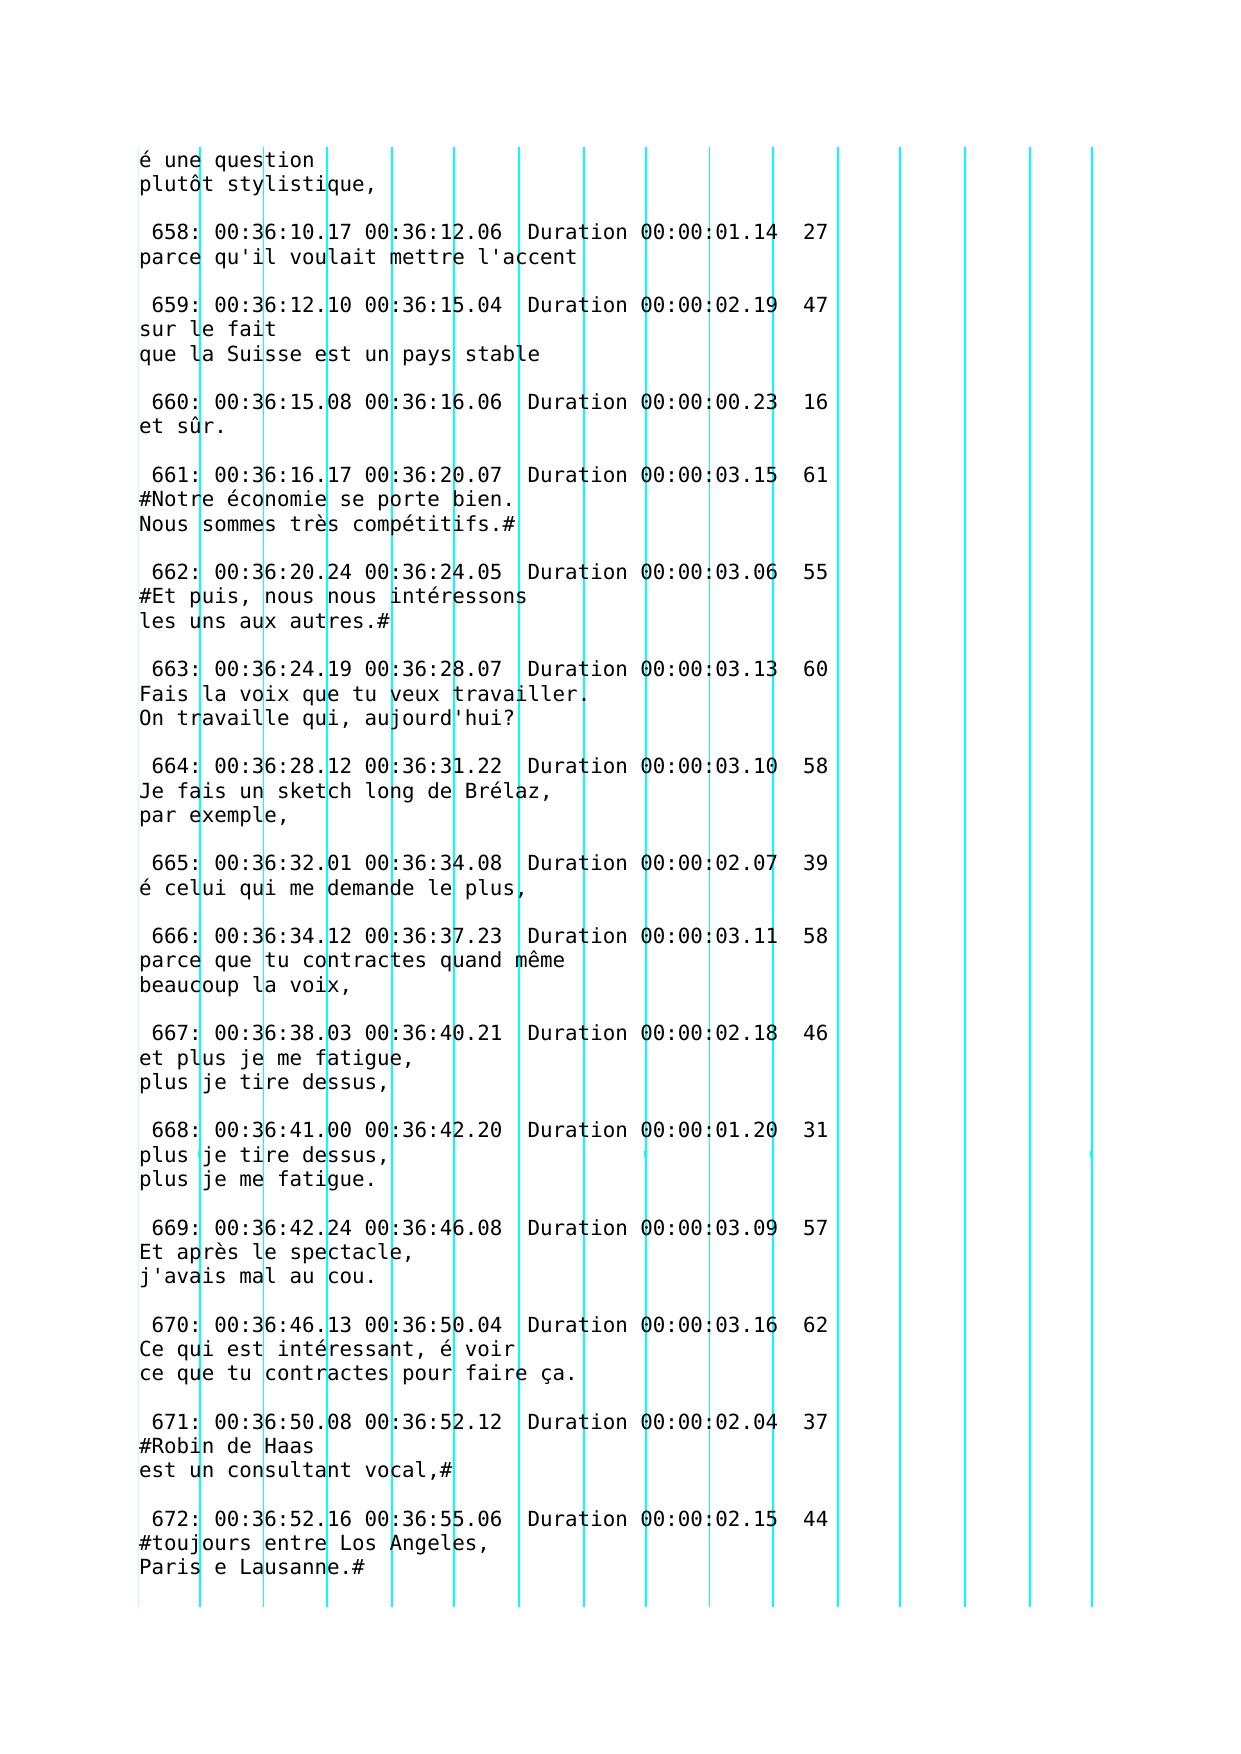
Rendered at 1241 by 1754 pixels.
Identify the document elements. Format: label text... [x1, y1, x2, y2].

text parce que tu contractes quand même [139, 948, 1101, 973]
text plutôt stylistique, [139, 172, 1101, 196]
text Ce qui est intéressant, é voir [139, 1337, 1101, 1361]
text 664: 00:36:28.12 00:36:31.22 Duration 00:00:03.10 58 [139, 754, 1101, 779]
text 671: 00:36:50.08 00:36:52.12 Duration 00:00:02.04 37 [139, 1410, 1101, 1434]
text les uns aux autres.# [139, 609, 1101, 633]
text 661: 00:36:16.17 00:36:20.07 Duration 00:00:03.15 61 [139, 463, 1101, 487]
text ce que tu contractes pour faire ça. [139, 1361, 1101, 1385]
text 667: 00:36:38.03 00:36:40.21 Duration 00:00:02.18 46 [139, 1021, 1101, 1046]
text 672: 00:36:52.16 00:36:55.06 Duration 00:00:02.15 44 [139, 1507, 1101, 1531]
text 666: 00:36:34.12 00:36:37.23 Duration 00:00:03.11 58 [139, 924, 1101, 948]
text plus je me fatigue. [139, 1167, 1101, 1191]
text plus je tire dessus, [139, 1070, 1101, 1094]
picture [138, 147, 1102, 1607]
text 670: 00:36:46.13 00:36:50.04 Duration 00:00:03.16 62 [139, 1313, 1101, 1337]
text par exemple, [139, 803, 1101, 827]
text #Robin de Haas [139, 1434, 1101, 1458]
text est un consultant vocal,# [139, 1458, 1101, 1482]
text On travaille qui, aujourd'hui? [139, 706, 1101, 730]
text Paris e Lausanne.# [139, 1555, 1101, 1579]
text #Notre économie se porte bien. [139, 487, 1101, 512]
text plus je tire dessus, [139, 1143, 1101, 1167]
text Fais la voix que tu veux travailler. [139, 682, 1101, 706]
text et sûr. [139, 414, 1101, 439]
text et plus je me fatigue, [139, 1046, 1101, 1070]
text beaucoup la voix, [139, 973, 1101, 997]
text #toujours entre Los Angeles, [139, 1531, 1101, 1555]
text Et après le spectacle, [139, 1240, 1101, 1264]
text 662: 00:36:20.24 00:36:24.05 Duration 00:00:03.06 55 [139, 560, 1101, 584]
text j'avais mal au cou. [139, 1264, 1101, 1288]
text que la Suisse est un pays stable [139, 342, 1101, 366]
text 669: 00:36:42.24 00:36:46.08 Duration 00:00:03.09 57 [139, 1216, 1101, 1240]
text 663: 00:36:24.19 00:36:28.07 Duration 00:00:03.13 60 [139, 657, 1101, 682]
text Nous sommes très compétitifs.# [139, 512, 1101, 536]
text #Et puis, nous nous intéressons [139, 584, 1101, 609]
text é celui qui me demande le plus, [139, 876, 1101, 900]
text 660: 00:36:15.08 00:36:16.06 Duration 00:00:00.23 16 [139, 390, 1101, 414]
text sur le fait [139, 317, 1101, 342]
text é une question [139, 148, 1101, 172]
text 659: 00:36:12.10 00:36:15.04 Duration 00:00:02.19 47 [139, 293, 1101, 317]
text 665: 00:36:32.01 00:36:34.08 Duration 00:00:02.07 39 [139, 851, 1101, 876]
text 668: 00:36:41.00 00:36:42.20 Duration 00:00:01.20 31 [139, 1118, 1101, 1143]
text Je fais un sketch long de Brélaz, [139, 779, 1101, 803]
text parce qu'il voulait mettre l'accent [139, 245, 1101, 269]
text 658: 00:36:10.17 00:36:12.06 Duration 00:00:01.14 27 [139, 220, 1101, 245]
